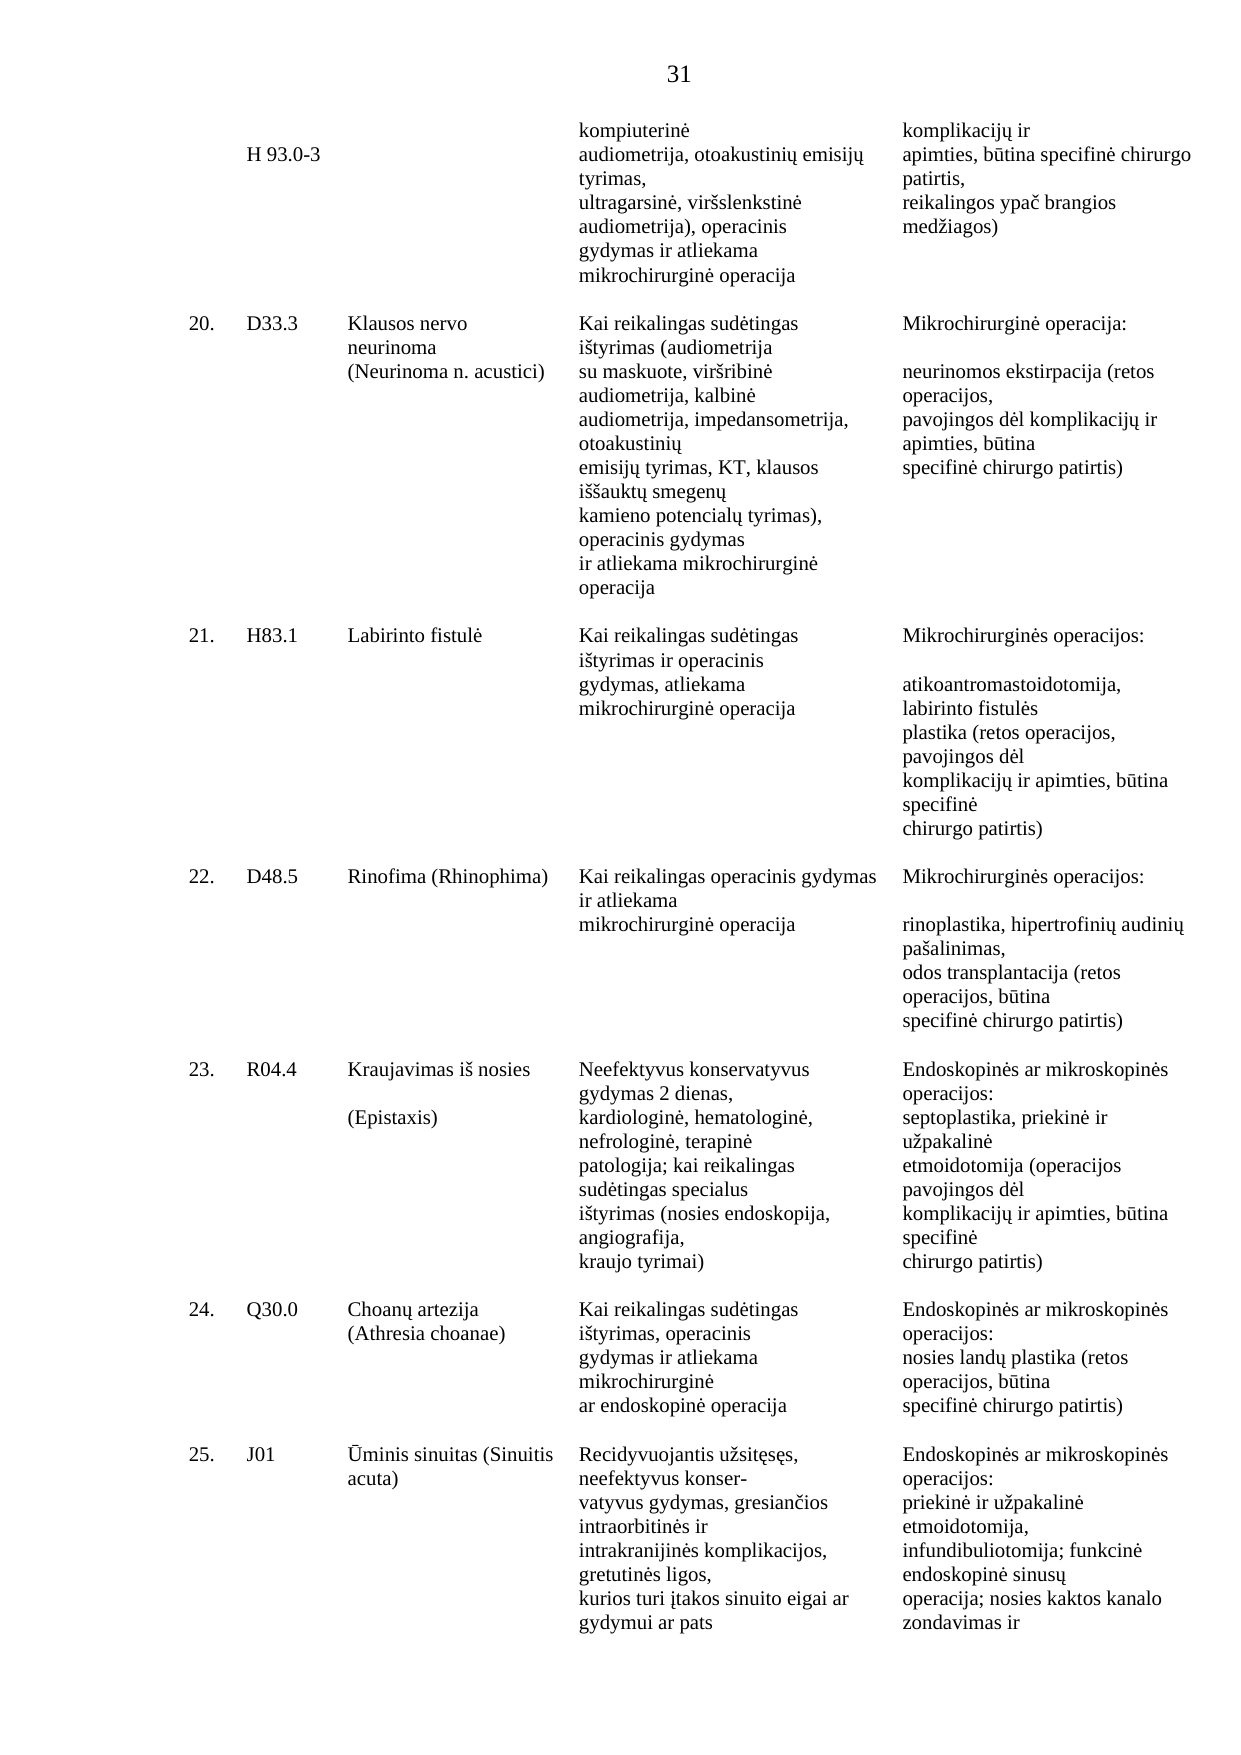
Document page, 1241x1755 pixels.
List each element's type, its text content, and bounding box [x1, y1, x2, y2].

table_cell [568, 1273, 891, 1297]
table_cell [568, 599, 891, 623]
table_cell kardiologinė, hematologinė, nefrologinė, terapinė [568, 1105, 891, 1153]
table_cell Mikrochirurginės operacijos: [891, 864, 1204, 912]
table_cell ir atliekama mikrochirurginė operacija [568, 551, 891, 599]
table_cell [177, 768, 235, 816]
table_cell [235, 960, 336, 1008]
table_cell komplikacijų ir apimties, būtina specifinė [891, 768, 1204, 816]
table_cell gydymas ir atliekama mikrochirurginė operacija [568, 239, 891, 287]
table_cell [177, 1538, 235, 1586]
table_cell R04.4 [235, 1057, 336, 1105]
table_cell Labirinto fistulė [336, 624, 567, 672]
table_cell kamieno potencialų tyrimas), operacinis gydymas [568, 503, 891, 551]
table_cell 22. [177, 864, 235, 912]
table_cell [336, 912, 567, 960]
table_cell [568, 960, 891, 1008]
table_cell [235, 1273, 336, 1297]
table_cell [336, 1586, 567, 1634]
table_cell Rinofima (Rhinophima) [336, 864, 567, 912]
table_cell J01 [235, 1442, 336, 1490]
table_cell [336, 190, 567, 238]
table_cell Mikrochirurginė operacija: [891, 311, 1204, 359]
table_cell [336, 599, 567, 623]
table_cell [235, 1538, 336, 1586]
table_cell [235, 1105, 336, 1153]
table_cell [177, 816, 235, 840]
table_cell Kai reikalingas operacinis gydymas ir atliekama [568, 864, 891, 912]
table_cell 20. [177, 311, 235, 359]
table_cell [568, 840, 891, 864]
table_cell specifinė chirurgo patirtis) [891, 1394, 1204, 1417]
table_cell [891, 1273, 1204, 1297]
table_cell [235, 1033, 336, 1057]
table_cell [177, 455, 235, 503]
table_cell [336, 960, 567, 1008]
table_cell [177, 190, 235, 238]
table_cell kraujo tyrimai) [568, 1249, 891, 1273]
table_cell [891, 287, 1204, 311]
table_cell 24. [177, 1297, 235, 1345]
table_cell [177, 503, 235, 551]
table_cell infundibuliotomija; funkcinė endoskopinė sinusų [891, 1538, 1204, 1586]
table_cell [568, 1033, 891, 1057]
table_cell [891, 503, 1204, 551]
table_cell [177, 840, 235, 864]
table_cell specifinė chirurgo patirtis) [891, 455, 1204, 503]
table_cell gydymas ir atliekama mikrochirurginė [568, 1345, 891, 1393]
table_cell ar endoskopinė operacija [568, 1394, 891, 1417]
table_cell D48.5 [235, 864, 336, 912]
table_cell [177, 960, 235, 1008]
table_cell [336, 816, 567, 840]
table_cell 23. [177, 1057, 235, 1105]
table_cell etmoidotomija (operacijos pavojingos dėl [891, 1153, 1204, 1201]
table_cell [235, 1201, 336, 1249]
table_cell (Neurinoma n. acustici) [336, 359, 567, 407]
table_cell Choanų artezija (Athresia choanae) [336, 1297, 567, 1345]
table_cell [177, 1201, 235, 1249]
table_cell [891, 1418, 1204, 1442]
table_cell [336, 455, 567, 503]
table_cell [177, 1153, 235, 1201]
table_cell H 93.0-3 [235, 142, 336, 190]
table_cell [177, 1105, 235, 1153]
table_cell D33.3 [235, 311, 336, 359]
table_cell Kai reikalingas sudėtingas ištyrimas (audiometrija [568, 311, 891, 359]
table_cell [336, 1490, 567, 1538]
table_cell [891, 551, 1204, 599]
table_cell [568, 768, 891, 816]
table_cell [177, 1586, 235, 1634]
table_cell [235, 720, 336, 768]
table_cell Kai reikalingas sudėtingas ištyrimas, operacinis [568, 1297, 891, 1345]
table_cell [177, 1033, 235, 1057]
table_cell [177, 142, 235, 190]
table_cell [177, 1418, 235, 1442]
table_cell [235, 840, 336, 864]
table_cell specifinė chirurgo patirtis) [891, 1009, 1204, 1032]
table_cell [235, 1249, 336, 1273]
table_cell [336, 1033, 567, 1057]
table_cell [891, 840, 1204, 864]
table_cell [336, 407, 567, 455]
table_cell [177, 1009, 235, 1032]
table_cell Neefektyvus konservatyvus gydymas 2 dienas, [568, 1057, 891, 1105]
table_cell [336, 239, 567, 287]
table_cell [891, 1033, 1204, 1057]
table_cell [336, 672, 567, 720]
table_cell [235, 1586, 336, 1634]
table_cell [336, 1201, 567, 1249]
table_cell [336, 1273, 567, 1297]
table_cell [568, 1009, 891, 1032]
table_cell [177, 672, 235, 720]
table_cell [235, 1394, 336, 1417]
table_cell [336, 1345, 567, 1393]
table_cell gydymas, atliekama mikrochirurginė operacija [568, 672, 891, 720]
table_cell [177, 407, 235, 455]
table_cell [891, 599, 1204, 623]
table_cell [177, 599, 235, 623]
table_cell [336, 118, 567, 142]
table_cell [235, 912, 336, 960]
table_cell [336, 840, 567, 864]
table_cell [177, 1345, 235, 1393]
table_cell plastika (retos operacijos, pavojingos dėl [891, 720, 1204, 768]
table_cell [336, 1394, 567, 1417]
table_cell [235, 190, 336, 238]
table_cell [235, 1153, 336, 1201]
table_cell Mikrochirurginės operacijos: [891, 624, 1204, 672]
table_cell 21. [177, 624, 235, 672]
table_cell Q30.0 [235, 1297, 336, 1345]
table_cell [235, 118, 336, 142]
table_cell [336, 287, 567, 311]
table_cell emisijų tyrimas, KT, klausos iššauktų smegenų [568, 455, 891, 503]
table_cell komplikacijų ir apimties, būtina specifinė [891, 1201, 1204, 1249]
table_cell [568, 1418, 891, 1442]
table_cell [177, 359, 235, 407]
table_cell [336, 503, 567, 551]
table_cell [336, 1153, 567, 1201]
table_cell [177, 287, 235, 311]
table_cell neurinomos ekstirpacija (retos operacijos, [891, 359, 1204, 407]
table_cell Endoskopinės ar mikroskopinės operacijos: [891, 1057, 1204, 1105]
table_cell priekinė ir užpakalinė etmoidotomija, [891, 1490, 1204, 1538]
table_cell [235, 599, 336, 623]
table_cell Klausos nervo neurinoma [336, 311, 567, 359]
table_cell [336, 551, 567, 599]
table_cell kompiuterinė [568, 118, 891, 142]
table_cell [177, 239, 235, 287]
table_cell [235, 672, 336, 720]
table_cell [568, 720, 891, 768]
table_cell [336, 768, 567, 816]
table_cell [235, 503, 336, 551]
table_cell [235, 1009, 336, 1032]
table_cell Kraujavimas iš nosies [336, 1057, 567, 1105]
table_cell [235, 768, 336, 816]
table_cell apimties, būtina specifinė chirurgo patirtis, [891, 142, 1204, 190]
table_cell [177, 720, 235, 768]
table_cell [177, 1490, 235, 1538]
table_cell [235, 239, 336, 287]
table_cell chirurgo patirtis) [891, 816, 1204, 840]
table_cell Recidyvuojantis užsitęsęs, neefektyvus konser- [568, 1442, 891, 1490]
table_cell [177, 551, 235, 599]
table_cell [177, 912, 235, 960]
table_cell 25. [177, 1442, 235, 1490]
table_cell audiometrija, otoakustinių emisijų tyrimas, [568, 142, 891, 190]
table_cell ultragarsinė, viršslenkstinė audiometrija), operacinis [568, 190, 891, 238]
table_cell Ūminis sinuitas (Sinuitis acuta) [336, 1442, 567, 1490]
table_cell [177, 1249, 235, 1273]
table_cell [336, 142, 567, 190]
table_cell [336, 1538, 567, 1586]
table_cell [336, 1009, 567, 1032]
table_cell chirurgo patirtis) [891, 1249, 1204, 1273]
table_cell reikalingos ypač brangios medžiagos) [891, 190, 1204, 238]
table_cell [568, 287, 891, 311]
table_cell komplikacijų ir [891, 118, 1204, 142]
table_cell operacija; nosies kaktos kanalo zondavimas ir [891, 1586, 1204, 1634]
table_cell [235, 1418, 336, 1442]
table_cell H83.1 [235, 624, 336, 672]
table_cell su maskuote, viršribinė audiometrija, kalbinė [568, 359, 891, 407]
table_cell odos transplantacija (retos operacijos, būtina [891, 960, 1204, 1008]
table_cell [235, 816, 336, 840]
table_cell intrakranijinės komplikacijos, gretutinės ligos, [568, 1538, 891, 1586]
table_cell atikoantromastoidotomija, labirinto fistulės [891, 672, 1204, 720]
table_cell audiometrija, impedansometrija, otoakustinių [568, 407, 891, 455]
table_cell Kai reikalingas sudėtingas ištyrimas ir operacinis [568, 624, 891, 672]
table_cell [235, 1490, 336, 1538]
table_cell mikrochirurginė operacija [568, 912, 891, 960]
table_cell nosies landų plastika (retos operacijos, būtina [891, 1345, 1204, 1393]
table_cell Endoskopinės ar mikroskopinės operacijos: [891, 1442, 1204, 1490]
table_cell ištyrimas (nosies endoskopija, angiografija, [568, 1201, 891, 1249]
table_cell [235, 1345, 336, 1393]
table_cell [177, 118, 235, 142]
table_cell pavojingos dėl komplikacijų ir apimties, būtina [891, 407, 1204, 455]
table_cell [235, 551, 336, 599]
table_cell (Epistaxis) [336, 1105, 567, 1153]
table_cell [891, 239, 1204, 287]
table_cell [177, 1394, 235, 1417]
table_cell [568, 816, 891, 840]
table_cell vatyvus gydymas, gresiančios intraorbitinės ir [568, 1490, 891, 1538]
table_cell [336, 1418, 567, 1442]
table_cell [235, 455, 336, 503]
table_cell [235, 287, 336, 311]
table_cell [235, 407, 336, 455]
table_cell septoplastika, priekinė ir užpakalinė [891, 1105, 1204, 1153]
table_cell Endoskopinės ar mikroskopinės operacijos: [891, 1297, 1204, 1345]
table_cell patologija; kai reikalingas sudėtingas specialus [568, 1153, 891, 1201]
table_cell [336, 1249, 567, 1273]
table_cell kurios turi įtakos sinuito eigai ar gydymui ar pats [568, 1586, 891, 1634]
table_cell [336, 720, 567, 768]
table_cell [235, 359, 336, 407]
table_cell [177, 1273, 235, 1297]
table_cell rinoplastika, hipertrofinių audinių pašalinimas, [891, 912, 1204, 960]
